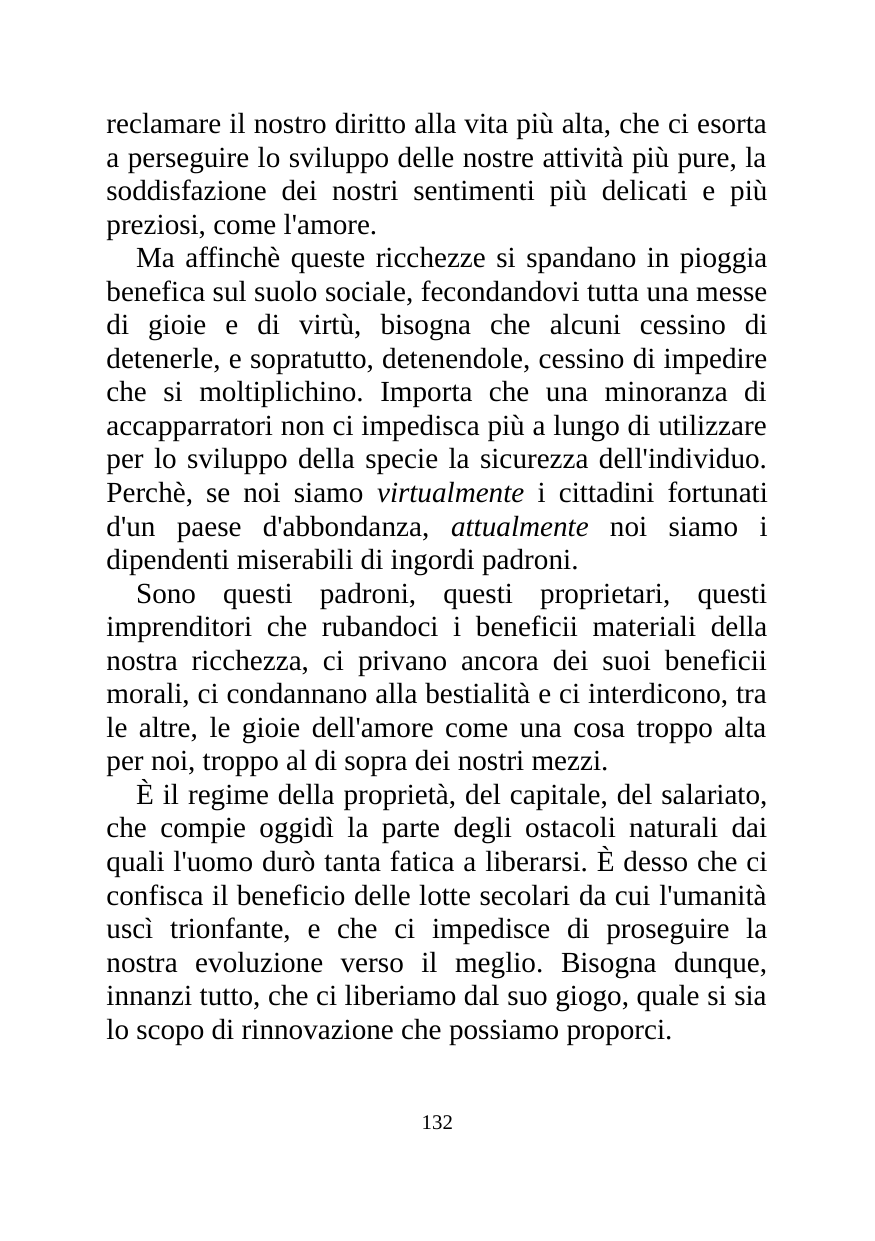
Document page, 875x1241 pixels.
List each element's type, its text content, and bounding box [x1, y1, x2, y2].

text Sono questi padroni, questi proprietari, questi imprenditori che rubandoci i beneficii materiali della nostra ricchezza, ci privano ancora dei suoi beneficii morali, ci condannano alla bestialità e ci interdicono, tra le altre, le gioie dell'amore come una cosa troppo alta per noi, troppo al di sopra dei nostri mezzi. [106, 576, 768, 777]
text reclamare il nostro diritto alla vita più alta, che ci esorta a perseguire lo sviluppo delle nostre attività più pure, la soddisfazione dei nostri sentimenti più delicati e più preziosi, come l'amore. [106, 106, 768, 240]
text Ma affinchè queste ricchezze si spandano in pioggia benefica sul suolo sociale, fecondandovi tutta una messe di gioie e di virtù, bisogna che alcuni cessino di detenerle, e sopratutto, detenendole, cessino di impedire che si moltiplichino. Importa che una minoranza di accapparratori non ci impedisca più a lungo di utilizzare per lo sviluppo della specie la sicurezza dell'individuo. Perchè, se noi siamo virtualmente i cittadini fortunati d'un paese d'abbondanza, attualmente noi siamo i dipendenti miserabili di ingordi padroni. [106, 240, 768, 576]
text È il regime della proprietà, del capitale, del salariato, che compie oggidì la parte degli ostacoli naturali dai quali l'uomo durò tanta fatica a liberarsi. È desso che ci confisca il beneficio delle lotte secolari da cui l'umanità uscì trionfante, e che ci impedisce di proseguire la nostra evoluzione verso il meglio. Bisogna dunque, innanzi tutto, che ci liberiamo dal suo giogo, quale si sia lo scopo di rinnovazione che possiamo proporci. [106, 777, 768, 1045]
